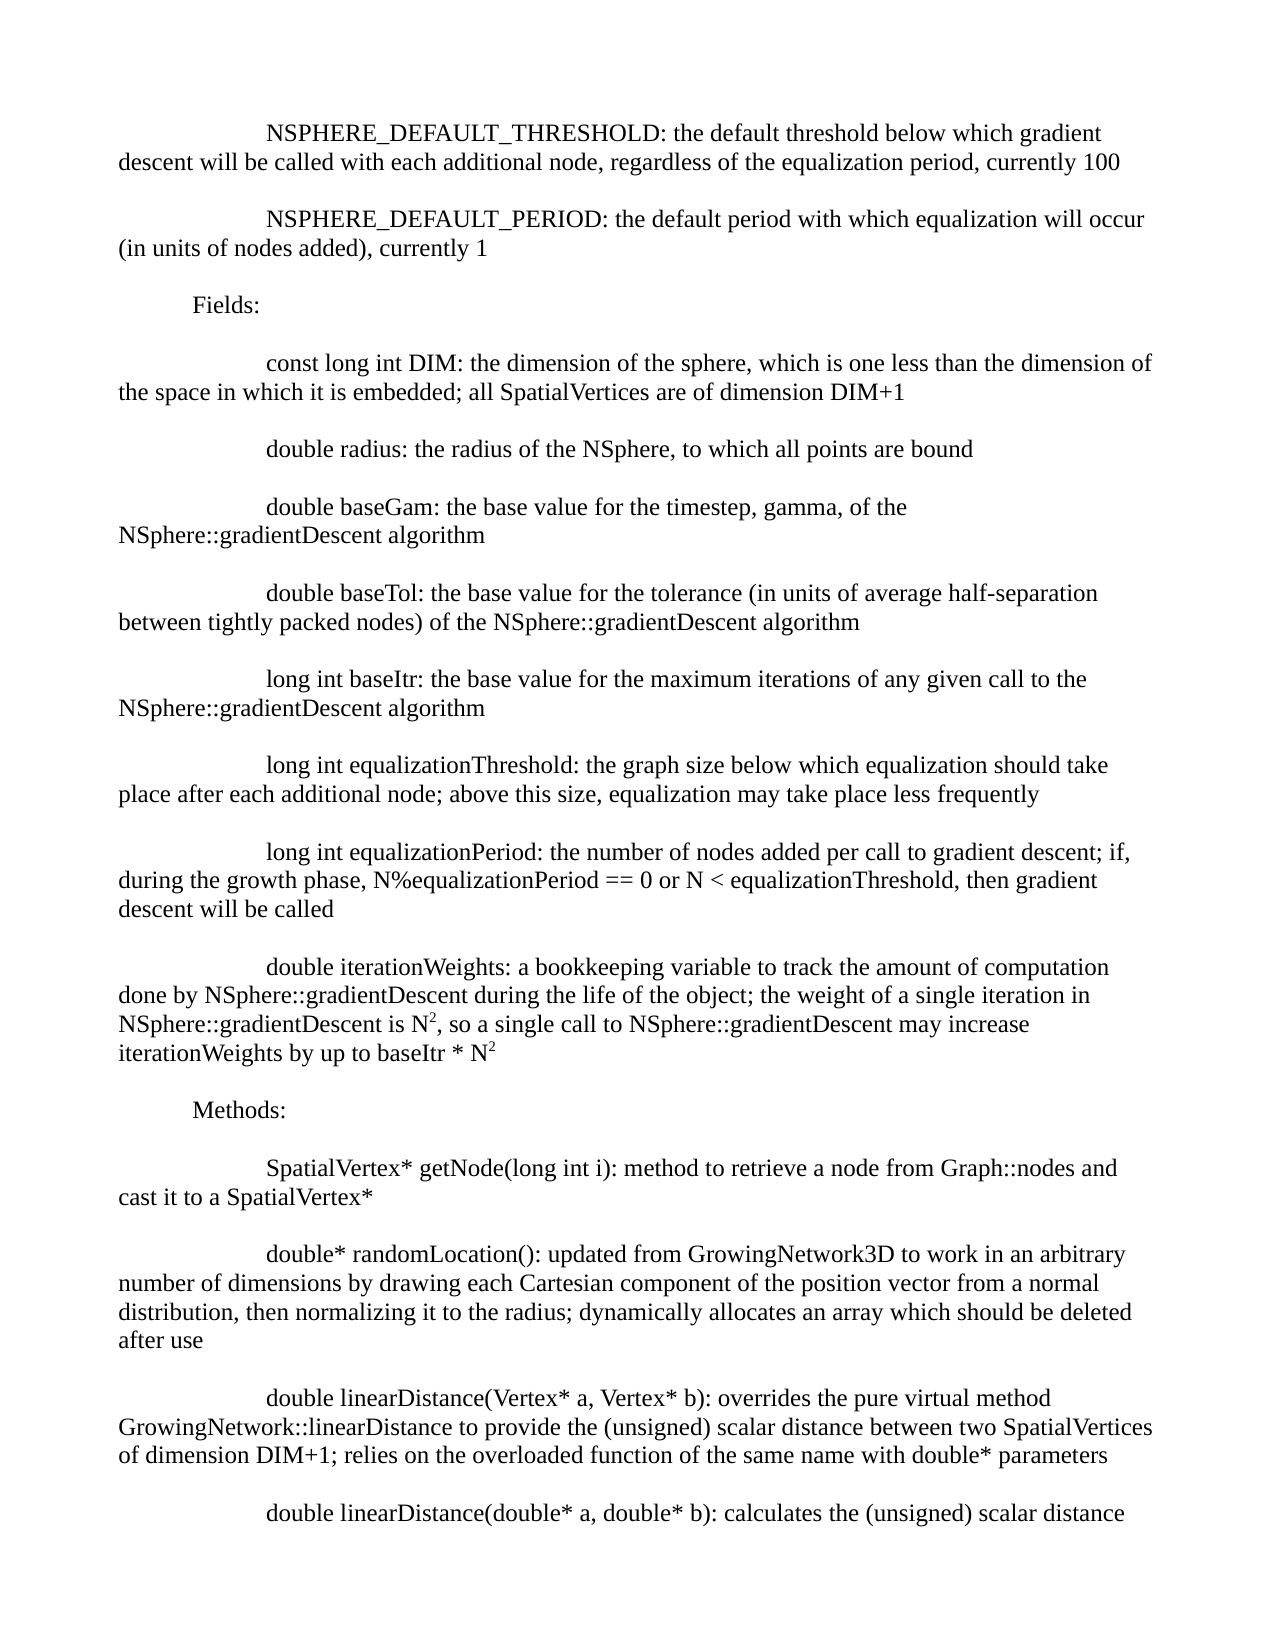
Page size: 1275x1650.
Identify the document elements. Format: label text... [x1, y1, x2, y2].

text double linearDistance(Vertex* a, Vertex* b): overrides the pure virtual method GrowingNetwork::linearDistance to provide the (unsigned) scalar distance between two SpatialVertices of dimension DIM+1; relies on the overloaded function of the same name with double* parameters [118, 1383, 1157, 1469]
text Fields: [118, 291, 1157, 319]
text double baseGam: the base value for the timestep, gamma, of the NSphere::gradientDescent algorithm [118, 492, 1157, 549]
text long int equalizationThreshold: the graph size below which equalization should take place after each additional node; above this size, equalization may take place less frequently [118, 751, 1157, 808]
text SpatialVertex* getNode(long int i): method to retrieve a node from Graph::nodes and cast it to a SpatialVertex* [118, 1153, 1157, 1211]
text double* randomLocation(): updated from GrowingNetwork3D to work in an arbitrary number of dimensions by drawing each Cartesian component of the position vector from a normal distribution, then normalizing it to the radius; dynamically allocates an array which should be deleted after use [118, 1239, 1157, 1354]
text double iterationWeights: a bookkeeping variable to track the amount of computation done by NSphere::gradientDescent during the life of the object; the weight of a single iteration in NSphere::gradientDescent is N2, so a single call to NSphere::gradientDescent may increase iterationWeights by up to baseItr * N2 [118, 952, 1157, 1067]
text long int equalizationPeriod: the number of nodes added per call to gradient descent; if, during the growth phase, N%equalizationPeriod == 0 or N < equalizationThreshold, then gradient descent will be called [118, 837, 1157, 923]
text NSPHERE_DEFAULT_PERIOD: the default period with which equalization will occur (in units of nodes added), currently 1 [118, 204, 1157, 262]
text Methods: [118, 1096, 1157, 1124]
text double radius: the radius of the NSphere, to which all points are bound [118, 434, 1157, 463]
text double baseTol: the base value for the tolerance (in units of average half-separation between tightly packed nodes) of the NSphere::gradientDescent algorithm [118, 578, 1157, 636]
text NSPHERE_DEFAULT_THRESHOLD: the default threshold below which gradient descent will be called with each additional node, regardless of the equalization period, currently 100 [118, 118, 1157, 176]
text long int baseItr: the base value for the maximum iterations of any given call to the NSphere::gradientDescent algorithm [118, 664, 1157, 722]
text double linearDistance(double* a, double* b): calculates the (unsigned) scalar distance [118, 1498, 1157, 1527]
text const long int DIM: the dimension of the sphere, which is one less than the dimension of the space in which it is embedded; all SpatialVertices are of dimension DIM+1 [118, 348, 1157, 406]
